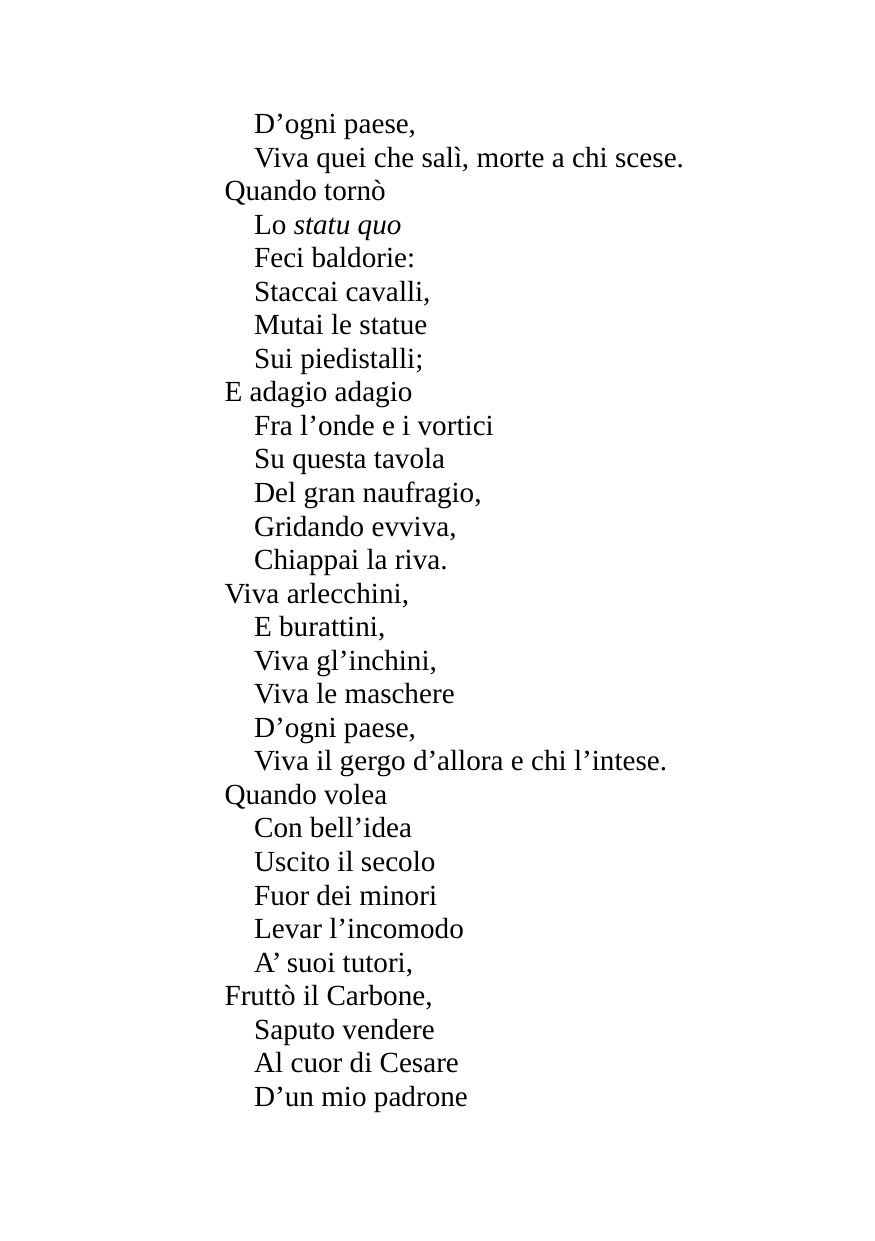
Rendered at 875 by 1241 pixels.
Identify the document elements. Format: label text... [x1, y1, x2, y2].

text Quando volea Con bell’idea Uscito il secolo Fuor dei minori Levar l’incomodo A’ suoi tutori, [224, 777, 768, 978]
text Viva arlecchini, E burattini, Viva gl’inchini, Viva le maschere D’ogni paese, Viva il gergo d’allora e chi l’intese. [224, 576, 768, 777]
text D’ogni paese, Viva quei che salì, morte a chi scese. [224, 106, 768, 173]
text Quando tornò Lo statu quo Feci baldorie: Staccai cavalli, Mutai le statue Sui piedistalli; [224, 173, 768, 374]
text E adagio adagio Fra l’onde e i vortici Su questa tavola Del gran naufragio, Gridando evviva, Chiappai la riva. [224, 374, 768, 576]
text Fruttò il Carbone, Saputo vendere Al cuor di Cesare D’un mio padrone [224, 978, 768, 1112]
